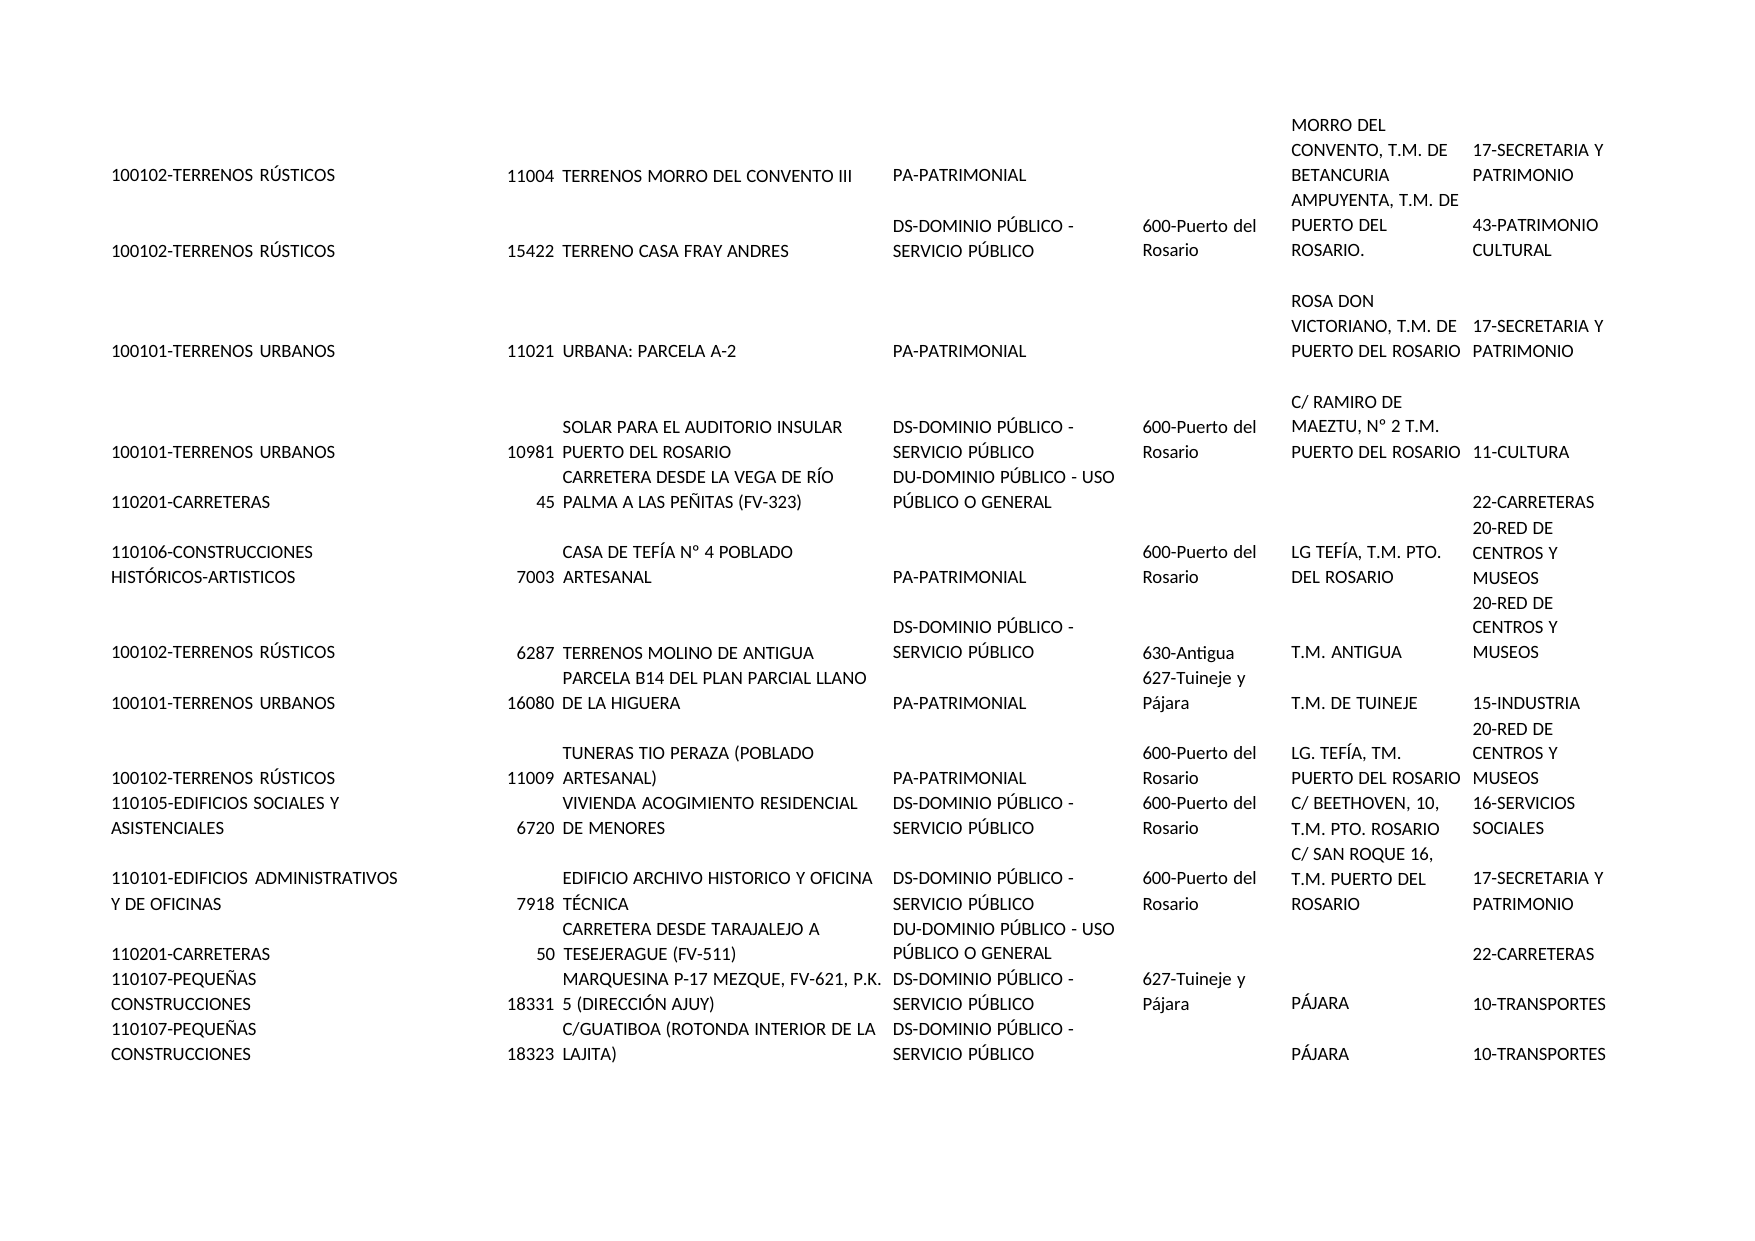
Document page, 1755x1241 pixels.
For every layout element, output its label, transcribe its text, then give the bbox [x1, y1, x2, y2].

table_cell Rosario [1130, 440, 1274, 516]
table_header 600-Puerto del Rosario [1130, 107, 1274, 277]
table_cell MARQUESINA P-17 MEZQUE, FV-621, P.K. 18331 5 (DIRECCIÓN AJUY) C/GUATIBOA (ROTONDA INTERIOR DE LA 18323 LAJITA) [424, 968, 889, 1076]
table_cell 17-SECRETARIA Y [1467, 277, 1615, 340]
table_cell MUSEOS 15-INDUSTRIA [1467, 641, 1615, 717]
table_cell SERVICIO PÚBLICO DU-DOMINIO PÚBLICO - USO PÚBLICO O GENERAL [889, 892, 1130, 968]
table_cell 6720 DE MENORES EDIFICIO ARCHIVO HISTORICO Y OFICINA [424, 817, 889, 892]
table_cell T.M. PTO. ROSARIO C/ SAN ROQUE 16, T.M. PUERTO DEL [1274, 817, 1467, 892]
table_header 17-SECRETARIA Y PATRIMONIO 43-PATRIMONIO CULTURAL [1467, 107, 1615, 277]
table_cell 100102-TERRENOS RÚSTICOS 100101-TERRENOS URBANOS [105, 641, 424, 717]
table_cell [105, 717, 424, 767]
table_cell SERVICIO PÚBLICO DU-DOMINIO PÚBLICO - USO PÚBLICO O GENERAL [889, 440, 1130, 516]
table_cell DS-DOMINIO PÚBLICO - [889, 792, 1130, 817]
table_cell Rosario [1130, 767, 1274, 792]
table_cell 100102-TERRENOS RÚSTICOS [105, 767, 424, 792]
table_cell ASISTENCIALES 110101-EDIFICIOS ADMINISTRATIVOS [105, 817, 424, 892]
table_cell [1130, 277, 1274, 340]
table_cell [424, 277, 889, 340]
table_cell C/ BEETHOVEN, 10, [1274, 792, 1467, 817]
table_cell [889, 717, 1130, 767]
table_cell [889, 277, 1130, 340]
table_cell 11021 URBANA: PARCELA A-2 [424, 340, 889, 378]
table_cell PATRIMONIO [1467, 340, 1615, 378]
table_header 100102-TERRENOS RÚSTICOS 100102-TERRENOS RÚSTICOS [105, 107, 424, 277]
table_cell LG. TEFÍA, TM. [1274, 717, 1467, 767]
table_cell 10-TRANSPORTES 10-TRANSPORTES [1467, 968, 1615, 1076]
table_cell PUERTO DEL ROSARIO [1274, 767, 1467, 792]
table_cell PUERTO DEL ROSARIO [1274, 340, 1467, 378]
table_cell PATRIMONIO 22-CARRETERAS [1467, 892, 1615, 968]
table_cell [105, 277, 424, 340]
table_cell [889, 516, 1130, 566]
table_cell C/ RAMIRO DE MAEZTU, Nº 2 T.M. [1274, 378, 1467, 440]
table_cell 110106-CONSTRUCCIONES [105, 516, 424, 566]
table_header PA-PATRIMONIAL DS-DOMINIO PÚBLICO - SERVICIO PÚBLICO [889, 107, 1130, 277]
table_cell 11009 ARTESANAL) [424, 767, 889, 792]
table_cell 100101-TERRENOS URBANOS [105, 340, 424, 378]
table_cell 100101-TERRENOS URBANOS 110201-CARRETERAS [105, 440, 424, 516]
table_cell Rosario 600-Puerto del [1130, 817, 1274, 892]
table_cell ROSA DON VICTORIANO, T.M. DE [1274, 277, 1467, 340]
table_cell VIVIENDA ACOGIMIENTO RESIDENCIAL [424, 792, 889, 817]
table_cell 630-Antigua 627-Tuineje y Pájara [1130, 641, 1274, 717]
table_cell ROSARIO [1274, 892, 1467, 968]
table_cell TUNERAS TIO PERAZA (POBLADO [424, 717, 889, 767]
table_cell [1467, 378, 1615, 440]
table_cell PA-PATRIMONIAL [889, 767, 1130, 792]
table_header 11004 TERRENOS MORRO DEL CONVENTO III 15422 TERRENO CASA FRAY ANDRES [424, 107, 889, 277]
table_cell 110105-EDIFICIOS SOCIALES Y [105, 792, 424, 817]
table_cell 20-RED DE CENTROS Y [1467, 516, 1615, 566]
table_cell PA-PATRIMONIAL DS-DOMINIO PÚBLICO - [889, 566, 1130, 641]
table_header MORRO DEL CONVENTO, T.M. DE BETANCURIA AMPUYENTA, T.M. DE PUERTO DEL ROSARIO. [1274, 107, 1467, 277]
table_cell CASA DE TEFÍA Nº 4 POBLADO [424, 516, 889, 566]
table_cell DS-DOMINIO PÚBLICO - SERVICIO PÚBLICO DS-DOMINIO PÚBLICO - SERVICIO PÚBLICO [889, 968, 1130, 1076]
table_cell T.M. ANTIGUA T.M. DE TUINEJE [1274, 641, 1467, 717]
table_cell 7003 ARTESANAL [424, 566, 889, 641]
table_cell [105, 378, 424, 440]
table_cell 7918 TÉCNICA CARRETERA DESDE TARAJALEJO A 50 TESEJERAGUE (FV-511) [424, 892, 889, 968]
table_cell SERVICIO PÚBLICO DS-DOMINIO PÚBLICO - [889, 817, 1130, 892]
table_cell LG TEFÍA, T.M. PTO. [1274, 516, 1467, 566]
table_cell 10981 PUERTO DEL ROSARIO CARRETERA DESDE LA VEGA DE RÍO 45 PALMA A LAS PEÑITAS (FV-323) [424, 440, 889, 516]
table_cell 16-SERVICIOS [1467, 792, 1615, 817]
table_cell SERVICIO PÚBLICO PA-PATRIMONIAL [889, 641, 1130, 717]
table_cell 20-RED DE CENTROS Y [1467, 717, 1615, 767]
table_cell DEL ROSARIO [1274, 566, 1467, 641]
table_cell 600-Puerto del [1130, 378, 1274, 440]
table_cell 627-Tuineje y Pájara [1130, 968, 1274, 1076]
table_cell 600-Puerto del [1130, 516, 1274, 566]
table_cell SOLAR PARA EL AUDITORIO INSULAR [424, 378, 889, 440]
table_cell [1130, 340, 1274, 378]
table_cell Y DE OFICINAS 110201-CARRETERAS [105, 892, 424, 968]
table_cell MUSEOS 20-RED DE CENTROS Y [1467, 566, 1615, 641]
table_cell Rosario [1130, 566, 1274, 641]
table_cell PUERTO DEL ROSARIO [1274, 440, 1467, 516]
table_cell 6287 TERRENOS MOLINO DE ANTIGUA PARCELA B14 DEL PLAN PARCIAL LLANO 16080 DE LA HIGUERA [424, 641, 889, 717]
table_cell SOCIALES 17-SECRETARIA Y [1467, 817, 1615, 892]
table_cell DS-DOMINIO PÚBLICO - [889, 378, 1130, 440]
table_cell 600-Puerto del [1130, 792, 1274, 817]
table_cell 11-CULTURA 22-CARRETERAS [1467, 440, 1615, 516]
table_cell 110107-PEQUEÑAS CONSTRUCCIONES 110107-PEQUEÑAS CONSTRUCCIONES [105, 968, 424, 1076]
table_cell MUSEOS [1467, 767, 1615, 792]
table_cell PA-PATRIMONIAL [889, 340, 1130, 378]
table_cell HISTÓRICOS-ARTISTICOS [105, 566, 424, 641]
table_cell 600-Puerto del [1130, 717, 1274, 767]
table_cell PÁJARA PÁJARA [1274, 968, 1467, 1076]
table_cell Rosario [1130, 892, 1274, 968]
